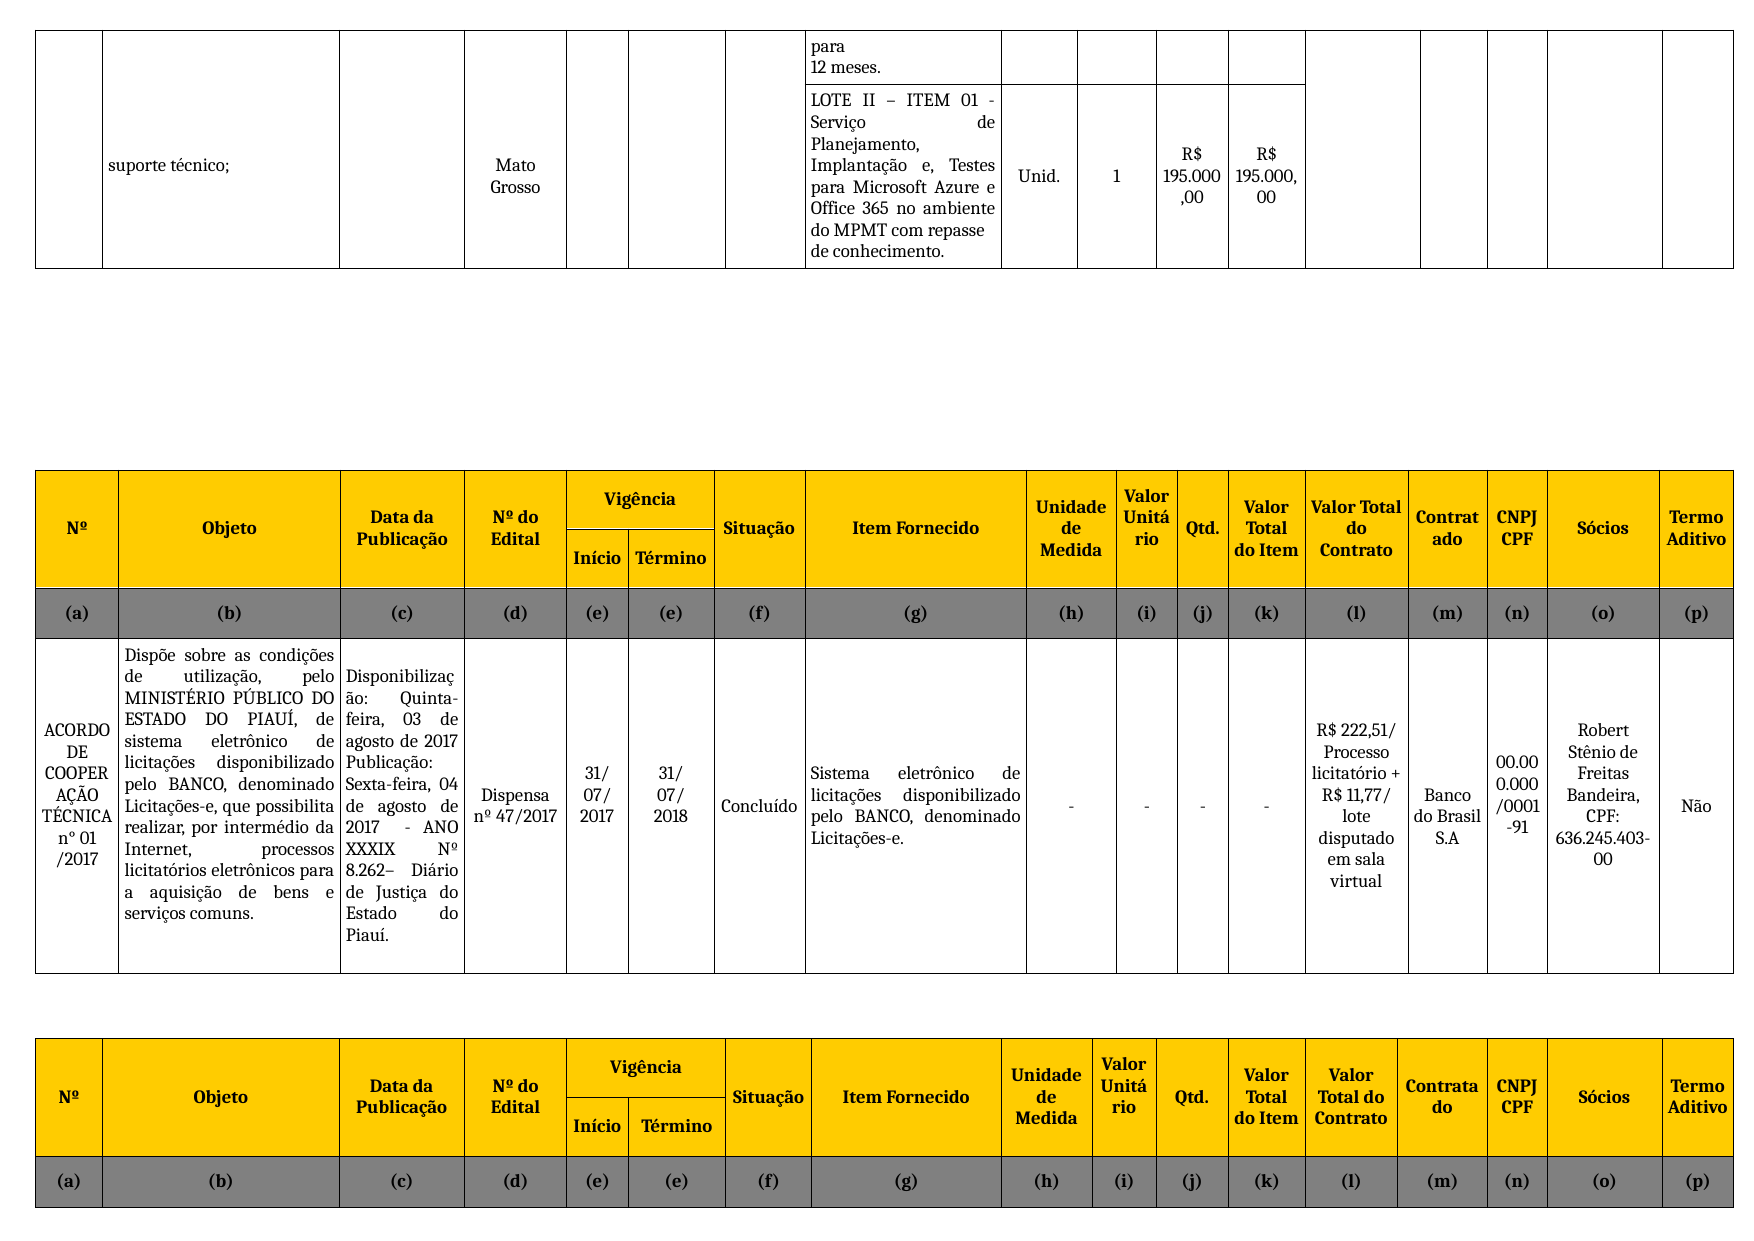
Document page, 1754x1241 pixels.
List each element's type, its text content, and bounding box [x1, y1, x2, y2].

table_cell LOTE II – ITEM 01 - Serviço de Planejamento, Implantação e, Testes para Microsoft Azure e Office 365 no ambiente do MPMT com repasse de conhecimento. [806, 85, 1001, 268]
table_cell - [1229, 639, 1305, 973]
table_cell (n) [1488, 589, 1547, 638]
table_cell Dispensa nº 47/2017 [465, 639, 566, 973]
table_cell (k) [1229, 589, 1305, 638]
table_cell para 12 meses. [806, 31, 1001, 84]
table_cell (p) [1660, 589, 1733, 638]
table_header Contratado [1398, 1039, 1487, 1156]
table_cell (h) [1002, 1157, 1092, 1207]
table_cell (d) [465, 1157, 566, 1207]
table_cell (b) [103, 1157, 339, 1207]
table_header Nº [36, 471, 118, 587]
table_header Termo Aditivo [1663, 1039, 1733, 1156]
table_cell (j) [1178, 589, 1228, 638]
table_cell (d) [465, 589, 566, 638]
table_cell (f) [715, 589, 805, 638]
table_cell [1078, 31, 1156, 84]
table_cell Término [629, 1098, 725, 1156]
table_cell (m) [1398, 1157, 1487, 1207]
table_cell (l) [1306, 589, 1408, 638]
table_header Valor Unitário [1093, 1039, 1156, 1156]
table_header Nº do Edital [465, 1039, 566, 1156]
table_cell (o) [1548, 1157, 1662, 1207]
table_cell [36, 31, 102, 268]
table_cell (j) [1157, 1157, 1228, 1207]
table_cell [1229, 31, 1305, 84]
table_cell Dispõe sobre as condições de utilização, pelo MINISTÉRIO PÚBLICO DO ESTADO DO PIAUÍ, de sistema eletrônico de licitações disponibilizado pelo BANCO, denominado Licitações-e, que possibilita realizar, por intermédio da Internet, processos licitatórios eletrônicos para a aquisição de bens e serviços comuns. [119, 639, 340, 973]
table_cell 1 [1078, 85, 1156, 268]
table_header Item Fornecido [806, 471, 1026, 587]
table_cell Término [629, 530, 714, 587]
table_cell R$ 222,51/ Processo licitatório + R$ 11,77/ lote disputado em sala virtual [1306, 639, 1408, 973]
table_header Valor Unitário [1117, 471, 1177, 587]
table_cell (i) [1093, 1157, 1156, 1207]
table_cell (b) [119, 589, 340, 638]
table_cell 31/ 07/ 2018 [629, 639, 714, 973]
table_header Sócios [1548, 1039, 1662, 1156]
table_cell [567, 31, 628, 268]
table_cell (a) [36, 589, 118, 638]
table_cell [1002, 31, 1077, 84]
table_header Termo Aditivo [1660, 471, 1733, 587]
table_cell [1488, 31, 1547, 268]
table_cell [726, 31, 805, 268]
table_header Objeto [103, 1039, 339, 1156]
table_header Situação [726, 1039, 811, 1156]
table_cell Não [1660, 639, 1733, 973]
table_cell Banco do Brasil S.A [1409, 639, 1487, 973]
table_header Unidade de Medida [1002, 1039, 1092, 1156]
table_cell Início [567, 530, 628, 587]
table_header Item Fornecido [812, 1039, 1001, 1156]
table_header Situação [715, 471, 805, 587]
table_header Vigência [567, 471, 714, 528]
table_cell [1157, 31, 1228, 84]
table_cell [1548, 31, 1662, 268]
table_cell (p) [1663, 1157, 1733, 1207]
table_cell Concluído [715, 639, 805, 973]
table_cell Unid. [1002, 85, 1077, 268]
table_cell (o) [1548, 589, 1659, 638]
table_header Valor Total do Contrato [1306, 471, 1408, 587]
table_cell R$ 195.000,00 [1157, 85, 1228, 268]
table_cell (g) [812, 1157, 1001, 1207]
table_cell Mato Grosso [465, 31, 566, 268]
table_header Nº do Edital [465, 471, 566, 587]
table_cell (h) [1027, 589, 1116, 638]
table_cell suporte técnico; [103, 31, 339, 268]
table_header Valor Total do Contrato [1306, 1039, 1397, 1156]
table_header Valor Total do Item [1229, 1039, 1305, 1156]
table_cell (g) [806, 589, 1026, 638]
table_cell [1306, 31, 1420, 268]
table_cell R$ 195.000,00 [1229, 85, 1305, 268]
table_header Vigência [567, 1039, 725, 1097]
table_cell Robert Stênio de Freitas Bandeira, CPF: 636.245.403-00 [1548, 639, 1659, 973]
table_cell Disponibilização: Quinta-feira, 03 de agosto de 2017 Publicação: Sexta-feira, 04 de agosto de 2017 - ANO XXXIX Nº 8.262– Diário de Justiça do Estado do Piauí. [341, 639, 464, 973]
table_header Valor Total do Item [1229, 471, 1305, 587]
table_cell (a) [36, 1157, 102, 1207]
table_cell [1663, 31, 1733, 268]
table_cell (i) [1117, 589, 1177, 638]
table_header Unidade de Medida [1027, 471, 1116, 587]
table_header Data da Publicação [341, 471, 464, 587]
table_cell [1421, 31, 1487, 268]
table_cell 00.000.000/0001-91 [1488, 639, 1547, 973]
table_header Qtd. [1157, 1039, 1228, 1156]
table_cell [629, 31, 725, 268]
table_header CNPJ CPF [1488, 1039, 1547, 1156]
table_cell (e) [567, 589, 628, 638]
table_cell (f) [726, 1157, 811, 1207]
table_header CNPJ CPF [1488, 471, 1547, 587]
table_header Sócios [1548, 471, 1659, 587]
table_cell (c) [340, 1157, 464, 1207]
table_cell (n) [1488, 1157, 1547, 1207]
table_cell (e) [629, 1157, 725, 1207]
table_cell 31/ 07/ 2017 [567, 639, 628, 973]
table_cell (k) [1229, 1157, 1305, 1207]
table_cell ACORDO DE COOPERAÇÃO TÉCNICA n° 01 /2017 [36, 639, 118, 973]
table_cell Sistema eletrônico de licitações disponibilizado pelo BANCO, denominado Licitações-e. [806, 639, 1026, 973]
table_cell (e) [567, 1157, 628, 1207]
table_header Contratado [1409, 471, 1487, 587]
table_cell - [1117, 639, 1177, 973]
table_cell - [1027, 639, 1116, 973]
table_cell (m) [1409, 589, 1487, 638]
table_cell [340, 31, 464, 268]
table_cell (l) [1306, 1157, 1397, 1207]
table_cell - [1178, 639, 1228, 973]
table_header Objeto [119, 471, 340, 587]
table_cell (e) [629, 589, 714, 638]
table_cell (c) [341, 589, 464, 638]
table_header Qtd. [1178, 471, 1228, 587]
table_cell Início [567, 1098, 628, 1156]
table_header Data da Publicação [340, 1039, 464, 1156]
table_header Nº [36, 1039, 102, 1156]
